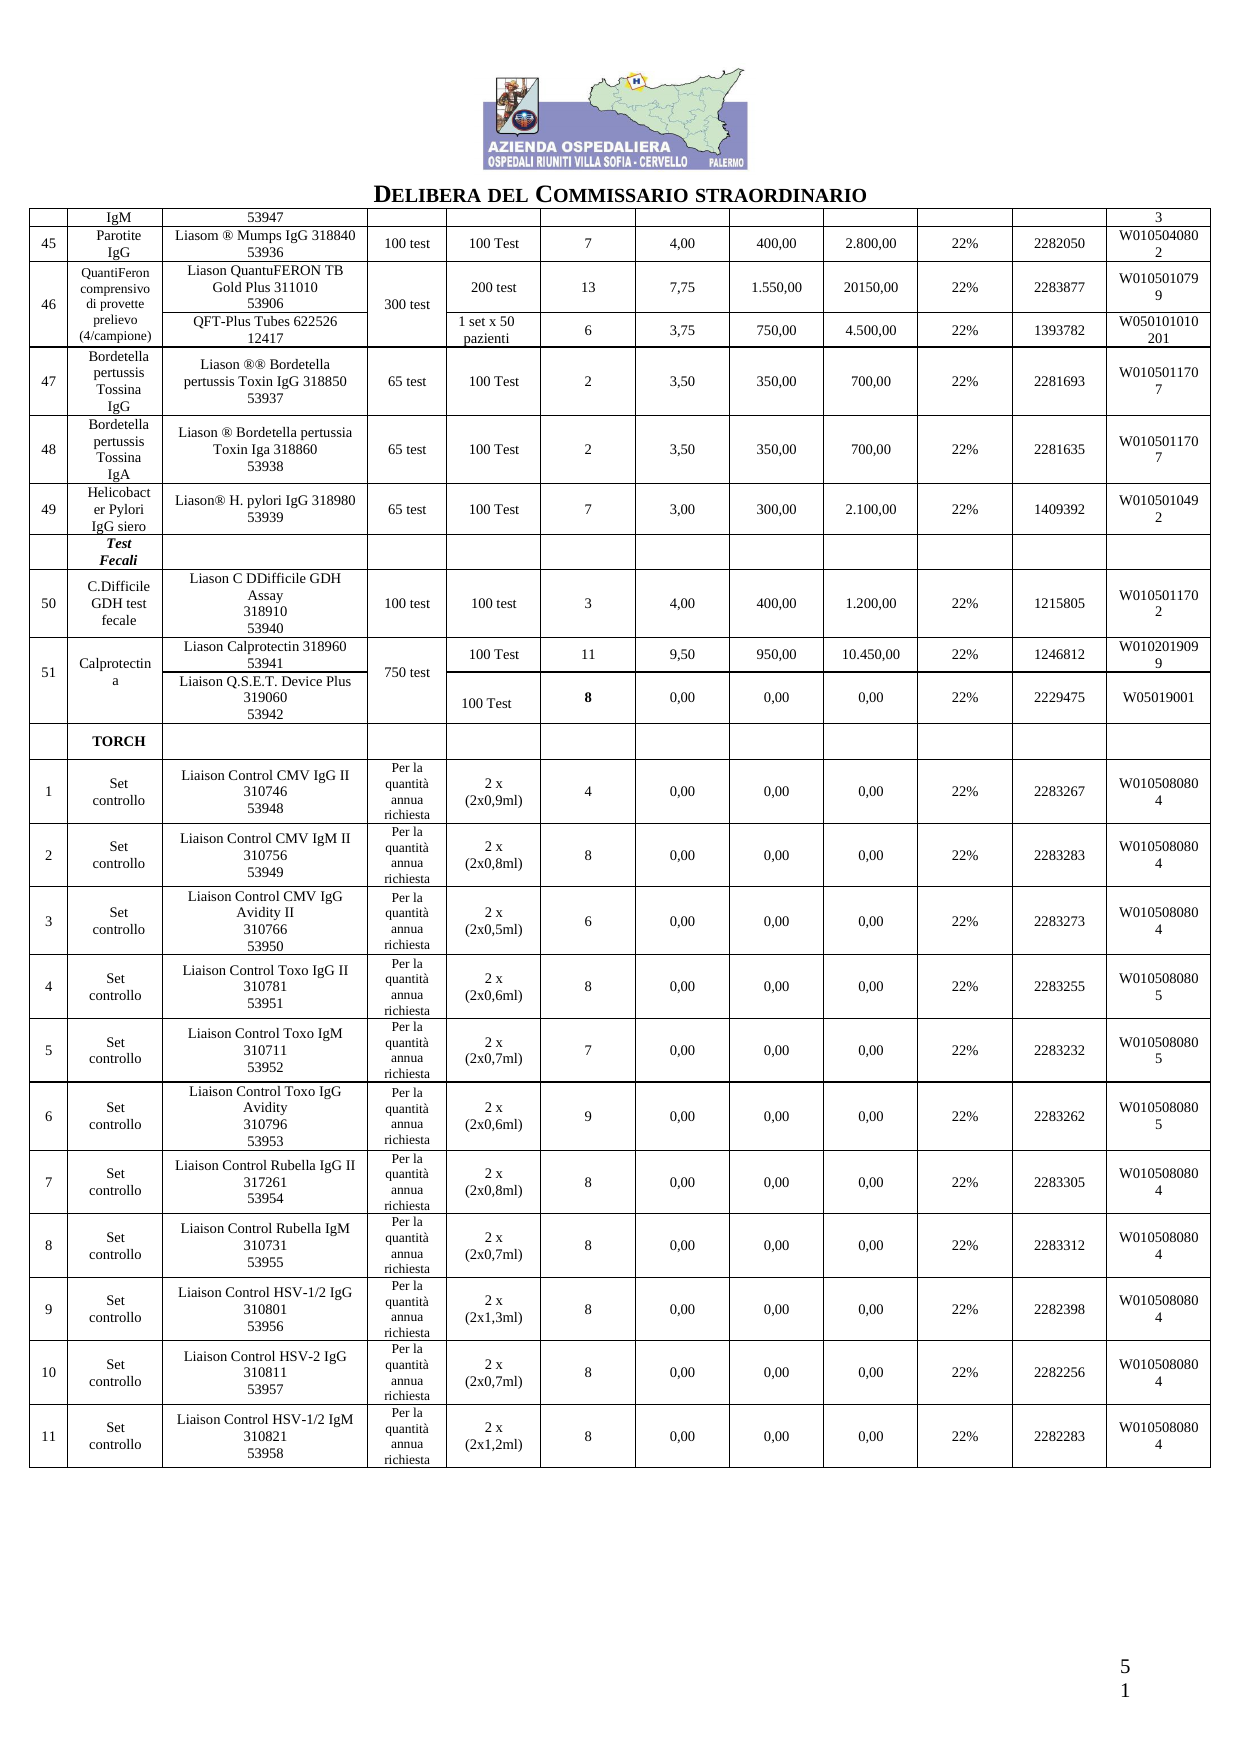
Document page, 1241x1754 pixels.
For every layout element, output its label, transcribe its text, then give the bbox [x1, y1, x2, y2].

table_cell 22% [918, 227, 1012, 261]
table_cell QFT-Plus Tubes 622526 12417 [163, 313, 367, 346]
table_cell 0,00 [824, 955, 917, 1018]
table_cell [368, 724, 446, 759]
table_cell 1.200,00 [824, 570, 917, 637]
table_cell Set controllo [68, 1083, 162, 1149]
table_cell 11 [30, 1405, 67, 1467]
table_cell 350,00 [730, 348, 823, 414]
table_cell 0,00 [636, 1214, 729, 1277]
table_cell 2283255 [1013, 955, 1106, 1018]
table_cell Liaison Control CMV IgG Avidity II 310766 53950 [163, 887, 367, 954]
table_cell 700,00 [824, 348, 917, 414]
table_cell W0105010492 [1107, 484, 1210, 534]
table_cell Set controllo [68, 760, 162, 823]
table_cell Liaison Control CMV IgM II 310756 53949 [163, 824, 367, 886]
table_cell 1 [30, 760, 67, 823]
table_cell 0,00 [824, 1278, 917, 1340]
table_cell Set controllo [68, 1405, 162, 1467]
table_cell [1013, 209, 1106, 226]
table_cell 0,00 [730, 824, 823, 886]
table_cell 0,00 [824, 1341, 917, 1404]
table_cell 0,00 [730, 955, 823, 1018]
table_cell 2283273 [1013, 887, 1106, 954]
table_cell 9 [541, 1083, 635, 1149]
table_cell 300,00 [730, 484, 823, 534]
table_cell [447, 724, 540, 759]
table_cell [824, 724, 917, 759]
table_cell [541, 209, 635, 226]
table_cell Liason ® Bordetella pertussia Toxin Iga 318860 53938 [163, 416, 367, 483]
table_cell 22% [918, 638, 1012, 671]
table_cell 0,00 [730, 1214, 823, 1277]
table_cell 2282050 [1013, 227, 1106, 261]
table_cell 49 [30, 484, 67, 534]
table_cell 0,00 [636, 760, 729, 823]
table_cell 7 [541, 484, 635, 534]
table_cell 0,00 [824, 1151, 917, 1213]
table_cell 3 [30, 887, 67, 954]
table_cell 3,50 [636, 348, 729, 414]
table_cell 4,00 [636, 570, 729, 637]
table_cell 8 [541, 673, 635, 723]
table_cell W05019001 [1107, 673, 1210, 723]
table_cell QuantiFeron comprensivo di provette prelievo (4/campione) [68, 262, 162, 346]
table_cell 0,00 [730, 673, 823, 723]
table_cell Per la quantità annua richiesta [368, 1278, 446, 1340]
table_cell 0,00 [636, 1405, 729, 1467]
table_cell [824, 209, 917, 226]
table_cell 8 [30, 1214, 67, 1277]
table_cell 2283312 [1013, 1214, 1106, 1277]
table_cell Set controllo [68, 1019, 162, 1081]
table_cell [1013, 535, 1106, 569]
table_cell Liason QuantuFERON TB Gold Plus 311010 53906 [163, 262, 367, 312]
table_cell W0105080804 [1107, 1151, 1210, 1213]
table_cell 1.550,00 [730, 262, 823, 312]
table_cell 0,00 [824, 1083, 917, 1149]
table_cell [730, 724, 823, 759]
table_cell 22% [918, 1341, 1012, 1404]
table_cell Set controllo [68, 1278, 162, 1340]
table_cell [368, 535, 446, 569]
table_cell 7 [541, 227, 635, 261]
table_cell 0,00 [824, 1405, 917, 1467]
table_cell Liasom ® Mumps IgG 318840 53936 [163, 227, 367, 261]
table_cell 22% [918, 1214, 1012, 1277]
table_cell [447, 209, 540, 226]
table_cell Per la quantità annua richiesta [368, 1341, 446, 1404]
table_cell [30, 724, 67, 759]
table_cell 22% [918, 484, 1012, 534]
table_cell [368, 209, 446, 226]
table_cell [636, 209, 729, 226]
table_cell 22% [918, 1405, 1012, 1467]
table_cell 350,00 [730, 416, 823, 483]
table_cell [541, 724, 635, 759]
table_cell 2 [541, 348, 635, 414]
table_cell Liaison Control CMV IgG II 310746 53948 [163, 760, 367, 823]
table_cell 2 x (2x0,7ml) [447, 1214, 540, 1277]
table_cell Liaison Control Rubella IgG II 317261 53954 [163, 1151, 367, 1213]
table_cell W0105040802 [1107, 227, 1210, 261]
table_cell 0,00 [824, 1214, 917, 1277]
table_cell 2 [541, 416, 635, 483]
table_cell 2283267 [1013, 760, 1106, 823]
table_cell 6 [30, 1083, 67, 1149]
table_cell W0105080804 [1107, 1278, 1210, 1340]
table_cell 2 x (2x0,6ml) [447, 955, 540, 1018]
table_cell 4 [541, 760, 635, 823]
table_cell 2 x (2x1,2ml) [447, 1405, 540, 1467]
table_cell 2 [30, 824, 67, 886]
table_cell [163, 535, 367, 569]
table_cell 400,00 [730, 227, 823, 261]
table_cell 46 [30, 262, 67, 346]
table_cell 400,00 [730, 570, 823, 637]
table_cell 0,00 [824, 824, 917, 886]
table_cell W0105080804 [1107, 1405, 1210, 1467]
table_cell 2 x (2x0,8ml) [447, 1151, 540, 1213]
table_cell 7 [30, 1151, 67, 1213]
table_cell 100 test [368, 570, 446, 637]
table_cell Per la quantità annua richiesta [368, 824, 446, 886]
table_cell 2283283 [1013, 824, 1106, 886]
table_cell 11 [541, 638, 635, 671]
table_cell Per la quantità annua richiesta [368, 1019, 446, 1081]
table_cell Bordetella pertussis Tossina IgG [68, 348, 162, 414]
table_cell 2281693 [1013, 348, 1106, 414]
table_cell Liaison Control Toxo IgG Avidity 310796 53953 [163, 1083, 367, 1149]
table_cell 0,00 [824, 1019, 917, 1081]
table_cell Per la quantità annua richiesta [368, 955, 446, 1018]
table_cell 22% [918, 1278, 1012, 1340]
table_cell 0,00 [730, 1341, 823, 1404]
table_cell 8 [541, 1405, 635, 1467]
table_cell Liason® H. pylori IgG 318980 53939 [163, 484, 367, 534]
table_cell Set controllo [68, 955, 162, 1018]
table_cell 3,75 [636, 313, 729, 346]
table_cell 47 [30, 348, 67, 414]
table_cell [163, 724, 367, 759]
table_cell 0,00 [730, 887, 823, 954]
table_cell 2 x (2x0,7ml) [447, 1341, 540, 1404]
table_cell W0105080804 [1107, 760, 1210, 823]
table_cell Liason Calprotectin 318960 53941 [163, 638, 367, 671]
table_cell 100 Test [447, 416, 540, 483]
table_cell 10 [30, 1341, 67, 1404]
table_cell [636, 535, 729, 569]
table_cell 0,00 [824, 887, 917, 954]
table_cell Helicobacter Pylori IgG siero [68, 484, 162, 534]
table_cell 0,00 [636, 955, 729, 1018]
table_cell Liaison Control Rubella IgM 310731 53955 [163, 1214, 367, 1277]
table_cell Liaison Control HSV-1/2 IgG 310801 53956 [163, 1278, 367, 1340]
table_cell Liaison Control Toxo IgG II 310781 53951 [163, 955, 367, 1018]
table_cell 100 Test [447, 484, 540, 534]
table_cell 1246812 [1013, 638, 1106, 671]
table_cell 100 Test [447, 638, 540, 671]
table_cell 2283877 [1013, 262, 1106, 312]
table_cell [1107, 724, 1210, 759]
table_cell 50 [30, 570, 67, 637]
table_cell 4,00 [636, 227, 729, 261]
table_cell [918, 209, 1012, 226]
table_cell 22% [918, 1083, 1012, 1149]
table_cell 200 test [447, 262, 540, 312]
table_cell 2282398 [1013, 1278, 1106, 1340]
table_cell 10.450,00 [824, 638, 917, 671]
table_cell Per la quantità annua richiesta [368, 1405, 446, 1467]
table_cell 950,00 [730, 638, 823, 671]
table_cell 1215805 [1013, 570, 1106, 637]
table_cell [1107, 535, 1210, 569]
table_cell 20150,00 [824, 262, 917, 312]
table_cell Set controllo [68, 1214, 162, 1277]
table_cell 750,00 [730, 313, 823, 346]
table_cell 100 Test [447, 348, 540, 414]
table_cell Parotite IgG [68, 227, 162, 261]
table_cell W0102019099 [1107, 638, 1210, 671]
table_cell 0,00 [730, 1405, 823, 1467]
table_cell 22% [918, 760, 1012, 823]
table_cell Liaison Control HSV-2 IgG 310811 53957 [163, 1341, 367, 1404]
table_cell Per la quantità annua richiesta [368, 1083, 446, 1149]
table_cell W0105011707 [1107, 348, 1210, 414]
table_cell Liaison Control Toxo IgM 310711 53952 [163, 1019, 367, 1081]
table_cell 0,00 [730, 1278, 823, 1340]
table_cell [30, 535, 67, 569]
table_cell 2.100,00 [824, 484, 917, 534]
table_cell Calprotectina [68, 638, 162, 723]
table_cell W0105080805 [1107, 955, 1210, 1018]
table_cell 1393782 [1013, 313, 1106, 346]
table_cell 0,00 [730, 760, 823, 823]
table_cell 0,00 [636, 1083, 729, 1149]
table_cell 22% [918, 416, 1012, 483]
table_cell Liason ®® Bordetella pertussis Toxin IgG 318850 53937 [163, 348, 367, 414]
table_cell 0,00 [824, 760, 917, 823]
table_cell 0,00 [636, 1278, 729, 1340]
table_cell [918, 535, 1012, 569]
table_cell W0105010799 [1107, 262, 1210, 312]
table_cell 22% [918, 1151, 1012, 1213]
table_cell 22% [918, 313, 1012, 346]
table_cell Set controllo [68, 1151, 162, 1213]
table_cell 22% [918, 955, 1012, 1018]
table_cell 22% [918, 262, 1012, 312]
table_cell 48 [30, 416, 67, 483]
table_cell 0,00 [636, 824, 729, 886]
table_cell 2.800,00 [824, 227, 917, 261]
table_cell W0105080804 [1107, 824, 1210, 886]
table_cell Set controllo [68, 824, 162, 886]
table_cell 8 [541, 1151, 635, 1213]
table_cell W0105011702 [1107, 570, 1210, 637]
table_cell Bordetella pertussis Tossina IgA [68, 416, 162, 483]
table_cell 4 [30, 955, 67, 1018]
table_cell 2 x (2x0,7ml) [447, 1019, 540, 1081]
table_cell [447, 535, 540, 569]
table_cell 1 set x 50 pazienti [447, 313, 540, 346]
table_cell 1409392 [1013, 484, 1106, 534]
table_cell 65 test [368, 484, 446, 534]
table_cell 0,00 [636, 1341, 729, 1404]
table_cell 6 [541, 313, 635, 346]
table_cell 22% [918, 570, 1012, 637]
table_cell C.Difficile GDH test fecale [68, 570, 162, 637]
table_cell 2283305 [1013, 1151, 1106, 1213]
table_cell 2281635 [1013, 416, 1106, 483]
table_cell 0,00 [824, 673, 917, 723]
table_cell 22% [918, 887, 1012, 954]
table_cell TORCH [68, 724, 162, 759]
table_cell 51 [30, 638, 67, 723]
table_cell 0,00 [636, 673, 729, 723]
table_cell 5 [30, 1019, 67, 1081]
table_cell W0105080804 [1107, 1341, 1210, 1404]
table_cell [541, 535, 635, 569]
table_cell 100 test [368, 227, 446, 261]
table_cell 4.500,00 [824, 313, 917, 346]
table_cell [918, 724, 1012, 759]
table_cell 8 [541, 824, 635, 886]
table_cell [824, 535, 917, 569]
table_cell 100 test [447, 570, 540, 637]
table_cell 0,00 [730, 1083, 823, 1149]
table_cell W0105011707 [1107, 416, 1210, 483]
table_cell 9,50 [636, 638, 729, 671]
table_cell 8 [541, 1341, 635, 1404]
table_cell 300 test [368, 262, 446, 346]
table_cell 100 Test [447, 673, 540, 723]
table_cell 2 x (2x1,3ml) [447, 1278, 540, 1340]
table_cell 2282283 [1013, 1405, 1106, 1467]
table_cell 3 [1107, 209, 1210, 226]
table_cell 0,00 [636, 1151, 729, 1213]
table_cell 53947 [163, 209, 367, 226]
table_cell [730, 209, 823, 226]
table_cell 0,00 [730, 1151, 823, 1213]
table_cell 2 x (2x0,6ml) [447, 1083, 540, 1149]
table_cell 22% [918, 1019, 1012, 1081]
table_cell Per la quantità annua richiesta [368, 1151, 446, 1213]
table_cell W050101010201 [1107, 313, 1210, 346]
table_cell 22% [918, 824, 1012, 886]
table_cell IgM [68, 209, 162, 226]
table_cell Per la quantità annua richiesta [368, 1214, 446, 1277]
table_cell Set controllo [68, 1341, 162, 1404]
table_cell 13 [541, 262, 635, 312]
table_cell Test Fecali [68, 535, 162, 569]
table_cell 2 x (2x0,9ml) [447, 760, 540, 823]
table_cell W0105080805 [1107, 1019, 1210, 1081]
table_cell [730, 535, 823, 569]
table_cell 3,00 [636, 484, 729, 534]
table_cell 0,00 [636, 887, 729, 954]
table_cell W0105080804 [1107, 1214, 1210, 1277]
table_cell 2 x (2x0,8ml) [447, 824, 540, 886]
table_cell 0,00 [730, 1019, 823, 1081]
table_cell 2282256 [1013, 1341, 1106, 1404]
table_cell 7,75 [636, 262, 729, 312]
table_cell 100 Test [447, 227, 540, 261]
table_cell [30, 209, 67, 226]
table_cell 8 [541, 1214, 635, 1277]
table_cell Liaison Q.S.E.T. Device Plus 319060 53942 [163, 673, 367, 723]
table_cell 9 [30, 1278, 67, 1340]
table_cell 45 [30, 227, 67, 261]
table_cell W0105080805 [1107, 1083, 1210, 1149]
table_cell 2229475 [1013, 673, 1106, 723]
table_cell Liaison Control HSV-1/2 IgM 310821 53958 [163, 1405, 367, 1467]
table_cell 22% [918, 348, 1012, 414]
table_cell 750 test [368, 638, 446, 723]
table_cell 22% [918, 673, 1012, 723]
table_cell 0,00 [636, 1019, 729, 1081]
table_cell Set controllo [68, 887, 162, 954]
table_cell W0105080804 [1107, 887, 1210, 954]
table_cell Per la quantità annua richiesta [368, 887, 446, 954]
table_cell 2283262 [1013, 1083, 1106, 1149]
table_cell 6 [541, 887, 635, 954]
table_cell 2283232 [1013, 1019, 1106, 1081]
table_cell [1013, 724, 1106, 759]
table_cell 65 test [368, 348, 446, 414]
table_cell 3,50 [636, 416, 729, 483]
table_cell Liason C DDifficile GDH Assay 318910 53940 [163, 570, 367, 637]
table_cell 65 test [368, 416, 446, 483]
table_cell [636, 724, 729, 759]
table_cell 7 [541, 1019, 635, 1081]
table_cell 700,00 [824, 416, 917, 483]
table_cell 3 [541, 570, 635, 637]
table_cell 2 x (2x0,5ml) [447, 887, 540, 954]
table_cell 8 [541, 955, 635, 1018]
table_cell 8 [541, 1278, 635, 1340]
table_cell Per la quantità annua richiesta [368, 760, 446, 823]
